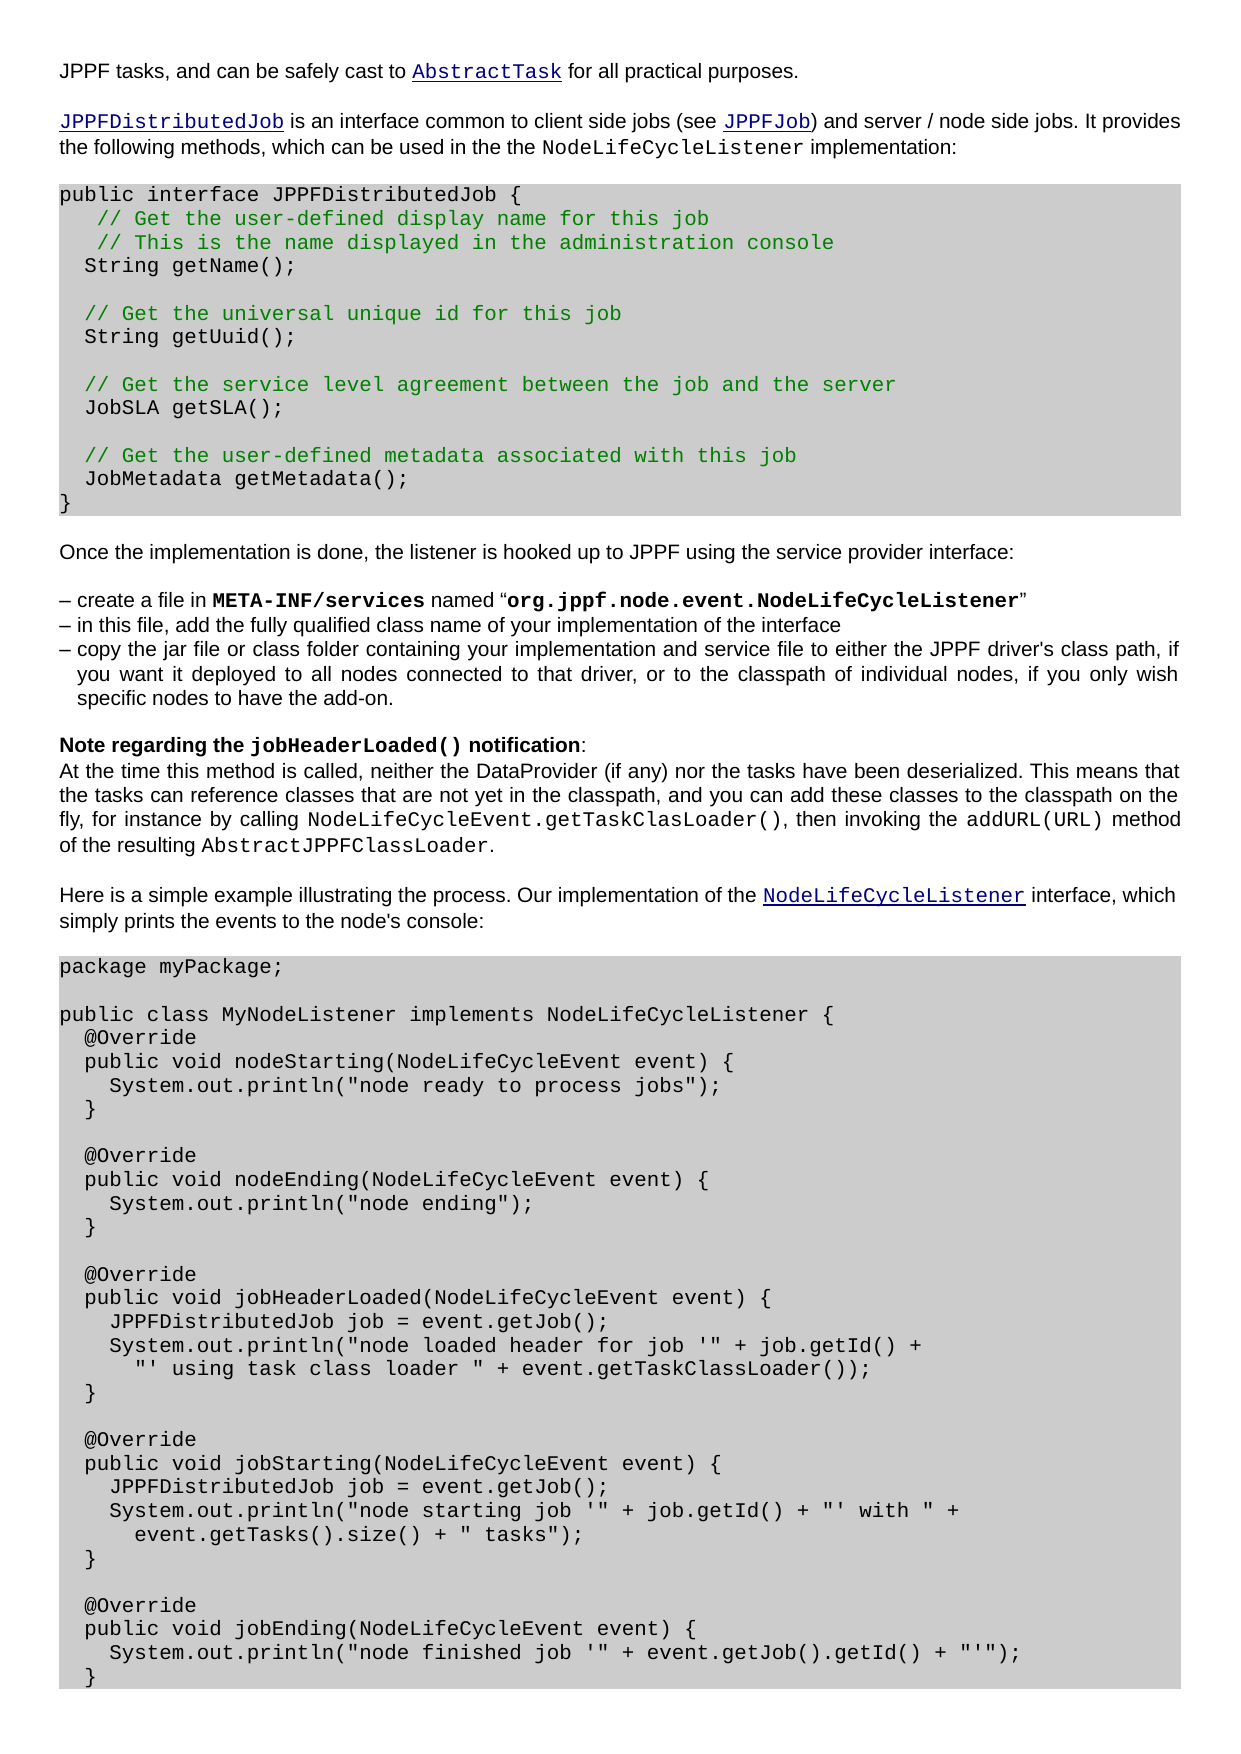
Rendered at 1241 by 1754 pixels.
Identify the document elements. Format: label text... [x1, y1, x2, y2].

text System.out.println("node finished job '" + event.getJob().getId() + "'"); [59, 1642, 1181, 1666]
text public void nodeEnding(NodeLifeCycleEvent event) { [59, 1169, 1181, 1193]
text System.out.println("node ending"); [59, 1193, 1181, 1216]
text // Get the service level agreement between the job and the server [59, 374, 1181, 397]
text public void jobEnding(NodeLifeCycleEvent event) { [59, 1618, 1181, 1642]
text @Override [59, 1595, 1181, 1618]
text public void nodeStarting(NodeLifeCycleEvent event) { [59, 1051, 1181, 1074]
text } [59, 1666, 1181, 1689]
text String getName(); [59, 255, 1181, 279]
text public interface JPPFDistributedJob { [59, 184, 1181, 208]
text JPPFDistributedJob job = event.getJob(); [59, 1477, 1181, 1500]
text Once the implementation is done, the listener is hooked up to JPPF using the service provider interface: [59, 539, 1181, 563]
list in this file, add the fully qualified class name of your implementation of the interface [59, 613, 1181, 637]
text // Get the user-defined display name for this job [59, 208, 1181, 232]
text public class MyNodeListener implements NodeLifeCycleListener { [59, 1004, 1181, 1027]
text JobSLA getSLA(); [59, 397, 1181, 421]
text JPPF tasks, and can be safely cast to AbstractTask for all practical purposes. [59, 59, 1181, 85]
text } [59, 1098, 1181, 1122]
text At the time this method is called, neither the DataProvider (if any) nor the tasks have been deserialized. This means that the tasks can reference classes that are not yet in the classpath, and you can add these classes to the classpath on the fly, for instance by calling NodeLifeCycleEvent.getTaskClasLoader(), then invoking the addURL(URL) method of the resulting AbstractJPPFClassLoader. [59, 759, 1181, 859]
text package myPackage; [59, 956, 1181, 980]
text String getUuid(); [59, 326, 1181, 350]
text public void jobStarting(NodeLifeCycleEvent event) { [59, 1453, 1181, 1477]
text Here is a simple example illustrating the process. Our implementation of the NodeLifeCycleListener interface, which simply prints the events to the node's console: [59, 883, 1181, 932]
text @Override [59, 1429, 1181, 1453]
text } [59, 1216, 1181, 1240]
text "' using task class loader " + event.getTaskClassLoader()); [59, 1358, 1181, 1382]
text JobMetadata getMetadata(); [59, 468, 1181, 492]
list create a file in META-INF/services named “org.jppf.node.event.NodeLifeCycleListener” [59, 587, 1181, 613]
text // Get the universal unique id for this job [59, 303, 1181, 326]
text public void jobHeaderLoaded(NodeLifeCycleEvent event) { [59, 1287, 1181, 1311]
text Note regarding the jobHeaderLoaded() notification: [59, 733, 1181, 759]
list copy the jar file or class folder containing your implementation and service file to either the JPPF driver's class path, if you want it deployed to all nodes connected to that driver, or to the classpath of individual nodes, if you only wish specific nodes to have the add-on. [59, 637, 1181, 709]
text System.out.println("node starting job '" + job.getId() + "' with " + [59, 1500, 1181, 1524]
text } [59, 1382, 1181, 1406]
text } [59, 492, 1181, 516]
text @Override [59, 1027, 1181, 1051]
text // This is the name displayed in the administration console [59, 232, 1181, 255]
text @Override [59, 1146, 1181, 1169]
text System.out.println("node loaded header for job '" + job.getId() + [59, 1335, 1181, 1358]
text event.getTasks().size() + " tasks"); [59, 1524, 1181, 1547]
text } [59, 1547, 1181, 1571]
text JPPFDistributedJob is an interface common to client side jobs (see JPPFJob) and server / node side jobs. It provides the following methods, which can be used in the the NodeLifeCycleListener implementation: [59, 109, 1181, 161]
text System.out.println("node ready to process jobs"); [59, 1074, 1181, 1098]
text // Get the user-defined metadata associated with this job [59, 444, 1181, 468]
text JPPFDistributedJob job = event.getJob(); [59, 1311, 1181, 1335]
text @Override [59, 1264, 1181, 1287]
